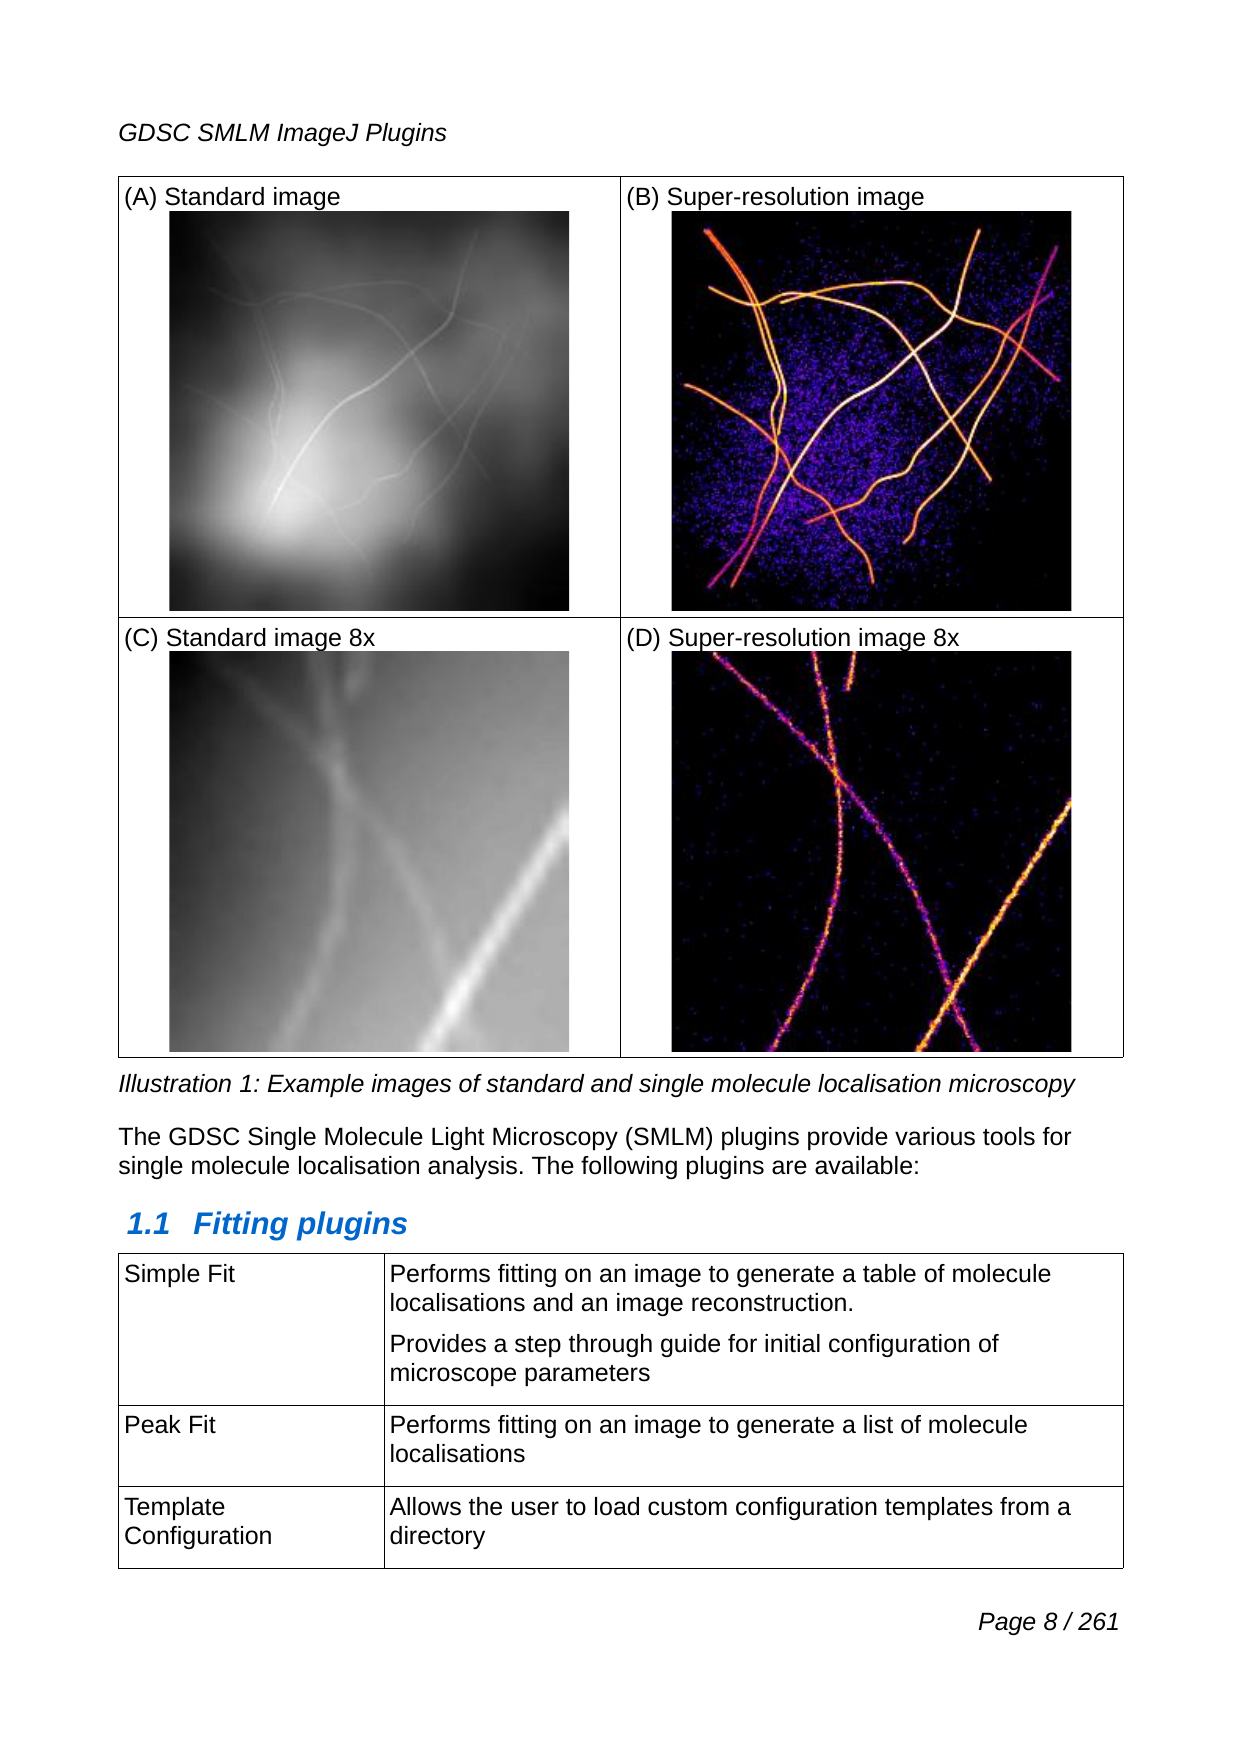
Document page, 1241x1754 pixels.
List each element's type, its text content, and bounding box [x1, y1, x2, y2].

text Illustration 1: Example images of standard and single molecule localisation microscopy [118, 1069, 1122, 1098]
table_cell (C) Standard image 8x [119, 618, 620, 1057]
table_header Performs fitting on an image to generate a table of molecule localisations and an image reconstruction. Provides a step through guide for initial configuration of microscope parameters [385, 1254, 1123, 1404]
table_cell Template Configuration [119, 1487, 384, 1568]
picture [671, 651, 1072, 1052]
table_cell Performs fitting on an image to generate a list of molecule localisations [385, 1406, 1123, 1486]
table_cell Peak Fit [119, 1406, 384, 1486]
table_cell Allows the user to load custom configuration templates from a directory [385, 1487, 1123, 1568]
picture [169, 211, 570, 611]
table_header Simple Fit [119, 1254, 384, 1404]
table_header (A) Standard image [119, 177, 620, 617]
table_cell (D) Super-resolution image 8x [621, 618, 1123, 1057]
table_header (B) Super-resolution image [621, 177, 1123, 617]
text The GDSC Single Molecule Light Microscopy (SMLM) plugins provide various tools for single molecule localisation analysis. The following plugins are available: [118, 1122, 1122, 1180]
subtitle Fitting plugins [118, 1205, 1122, 1241]
picture [671, 211, 1072, 611]
picture [169, 651, 570, 1052]
